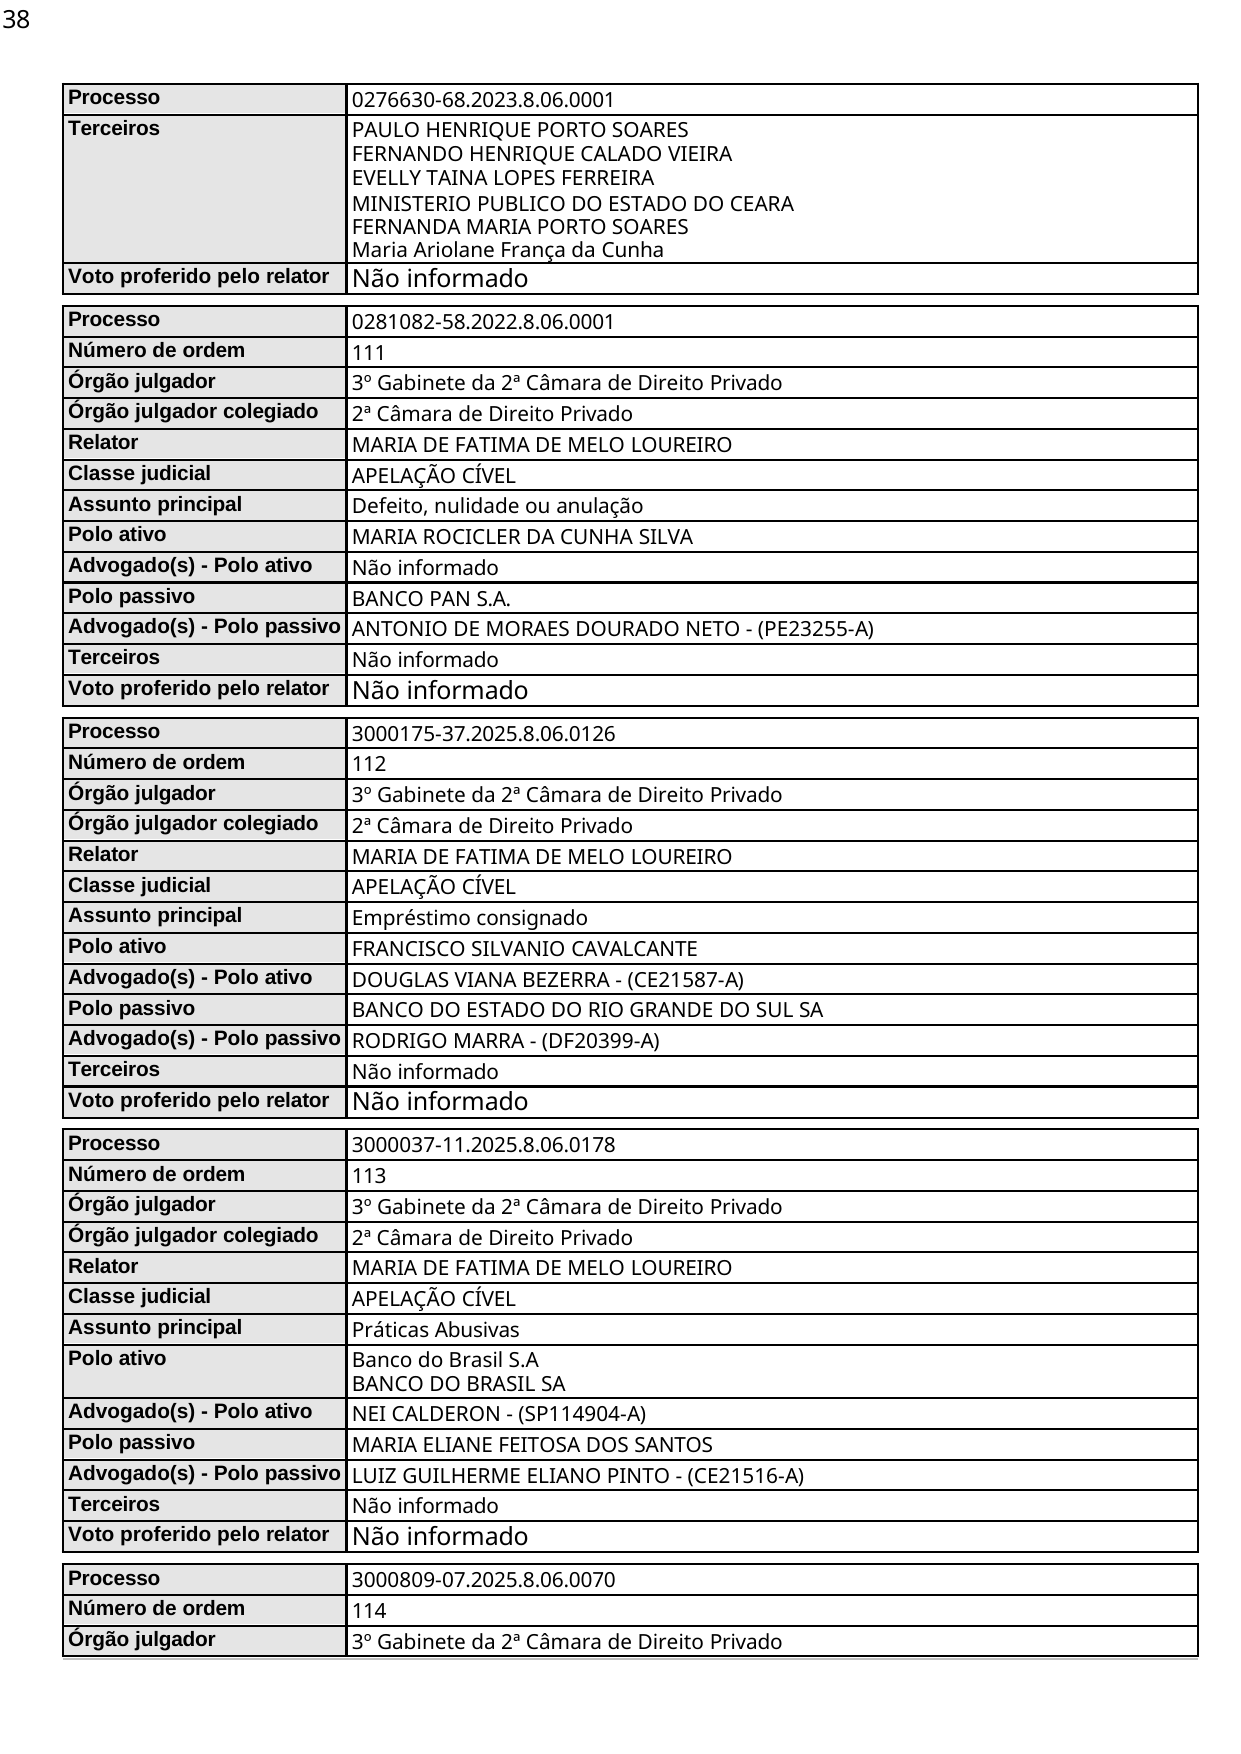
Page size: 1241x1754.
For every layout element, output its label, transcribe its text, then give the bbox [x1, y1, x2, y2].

table_cell Relator [64, 842, 345, 870]
table_cell Polo ativo [64, 522, 345, 551]
table_cell Não informado [348, 1057, 1197, 1085]
table_cell MARIA ROCICLER DA CUNHA SILVA [348, 522, 1197, 551]
table_cell 113 [348, 1161, 1197, 1190]
table_cell 3º Gabinete da 2ª Câmara de Direito Privado [348, 368, 1197, 397]
table_cell MARIA ELIANE FEITOSA DOS SANTOS [348, 1430, 1197, 1458]
table_header 3000809-07.2025.8.06.0070 [348, 1565, 1197, 1594]
table_cell Terceiros [64, 116, 345, 262]
table_cell Órgão julgador [64, 1627, 345, 1655]
table_cell 112 [348, 749, 1197, 778]
table_cell Advogado(s) - Polo ativo [64, 965, 345, 993]
table_cell 2ª Câmara de Direito Privado [348, 399, 1197, 428]
table_cell Advogado(s) - Polo ativo [64, 1399, 345, 1428]
table_cell Advogado(s) - Polo passivo [64, 1026, 345, 1054]
table_cell Não informado [348, 1088, 1197, 1117]
table_header 3000037-11.2025.8.06.0178 [348, 1130, 1197, 1159]
table_cell 111 [348, 338, 1197, 366]
table_cell Terceiros [64, 1491, 345, 1520]
table_header 0276630-68.2023.8.06.0001 [348, 85, 1197, 113]
table_cell Assunto principal [64, 1315, 345, 1343]
table_cell Empréstimo consignado [348, 903, 1197, 932]
table_cell BANCO PAN S.A. [348, 584, 1197, 612]
table_cell Terceiros [64, 645, 345, 673]
table_cell 3º Gabinete da 2ª Câmara de Direito Privado [348, 780, 1197, 809]
table_cell ANTONIO DE MORAES DOURADO NETO - (PE23255-A) [348, 614, 1197, 643]
table_cell APELAÇÃO CÍVEL [348, 461, 1197, 489]
table_header 3000175-37.2025.8.06.0126 [348, 719, 1197, 747]
table_cell Terceiros [64, 1057, 345, 1085]
table_cell Não informado [348, 645, 1197, 673]
table_header Processo [64, 719, 345, 747]
table_cell Não informado [348, 553, 1197, 581]
table_cell NEI CALDERON - (SP114904-A) [348, 1399, 1197, 1428]
table_cell APELAÇÃO CÍVEL [348, 872, 1197, 901]
table_cell Número de ordem [64, 1596, 345, 1624]
table_cell Órgão julgador [64, 1192, 345, 1221]
table_header Processo [64, 85, 345, 113]
table_cell MARIA DE FATIMA DE MELO LOUREIRO [348, 842, 1197, 870]
table_cell APELAÇÃO CÍVEL [348, 1284, 1197, 1313]
table_cell Voto proferido pelo relator [64, 676, 345, 705]
table_cell FRANCISCO SILVANIO CAVALCANTE [348, 934, 1197, 962]
table_cell MARIA DE FATIMA DE MELO LOUREIRO [348, 430, 1197, 458]
table_cell Não informado [348, 264, 1197, 293]
table_cell Não informado [348, 676, 1197, 705]
table_cell Advogado(s) - Polo passivo [64, 1461, 345, 1489]
table_cell 114 [348, 1596, 1197, 1624]
table_cell Órgão julgador [64, 368, 345, 397]
table_cell Classe judicial [64, 1284, 345, 1313]
table_cell MARIA DE FATIMA DE MELO LOUREIRO [348, 1253, 1197, 1282]
table_cell 3º Gabinete da 2ª Câmara de Direito Privado [348, 1627, 1197, 1655]
table_cell DOUGLAS VIANA BEZERRA - (CE21587-A) [348, 965, 1197, 993]
table_cell LUIZ GUILHERME ELIANO PINTO - (CE21516-A) [348, 1461, 1197, 1489]
table_cell 2ª Câmara de Direito Privado [348, 811, 1197, 839]
table_cell PAULO HENRIQUE PORTO SOARES FERNANDO HENRIQUE CALADO VIEIRA EVELLY TAINA LOPES FERREIRA MINISTERIO PUBLICO DO ESTADO DO CEARA FERNANDA MARIA PORTO SOARES Maria Ariolane França da Cunha [348, 116, 1197, 262]
table_cell Relator [64, 430, 345, 458]
table_cell Voto proferido pelo relator [64, 1522, 345, 1551]
table_cell Órgão julgador colegiado [64, 811, 345, 839]
table_cell Polo ativo [64, 934, 345, 962]
table_header Processo [64, 1130, 345, 1159]
table_cell Advogado(s) - Polo passivo [64, 614, 345, 643]
table_cell Relator [64, 1253, 345, 1282]
table_cell Não informado [348, 1522, 1197, 1551]
table_cell Polo passivo [64, 584, 345, 612]
table_cell Voto proferido pelo relator [64, 1088, 345, 1117]
table_cell Defeito, nulidade ou anulação [348, 491, 1197, 520]
table_cell Número de ordem [64, 749, 345, 778]
table_cell Classe judicial [64, 461, 345, 489]
table_cell Práticas Abusivas [348, 1315, 1197, 1343]
table_cell Órgão julgador colegiado [64, 1223, 345, 1251]
table_cell Número de ordem [64, 338, 345, 366]
table_cell Órgão julgador colegiado [64, 399, 345, 428]
table_cell Assunto principal [64, 903, 345, 932]
table_cell Polo passivo [64, 995, 345, 1024]
table_cell Órgão julgador [64, 780, 345, 809]
table_cell Assunto principal [64, 491, 345, 520]
table_cell RODRIGO MARRA - (DF20399-A) [348, 1026, 1197, 1054]
table_cell Voto proferido pelo relator [64, 264, 345, 293]
table_cell Não informado [348, 1491, 1197, 1520]
table_cell Banco do Brasil S.A BANCO DO BRASIL SA [348, 1346, 1197, 1397]
table_cell Classe judicial [64, 872, 345, 901]
table_header Processo [64, 307, 345, 336]
table_cell Polo ativo [64, 1346, 345, 1397]
table_header Processo [64, 1565, 345, 1594]
table_cell 3º Gabinete da 2ª Câmara de Direito Privado [348, 1192, 1197, 1221]
table_cell 2ª Câmara de Direito Privado [348, 1223, 1197, 1251]
table_header 0281082-58.2022.8.06.0001 [348, 307, 1197, 336]
table_cell Advogado(s) - Polo ativo [64, 553, 345, 581]
table_cell BANCO DO ESTADO DO RIO GRANDE DO SUL SA [348, 995, 1197, 1024]
table_cell Número de ordem [64, 1161, 345, 1190]
table_cell Polo passivo [64, 1430, 345, 1458]
